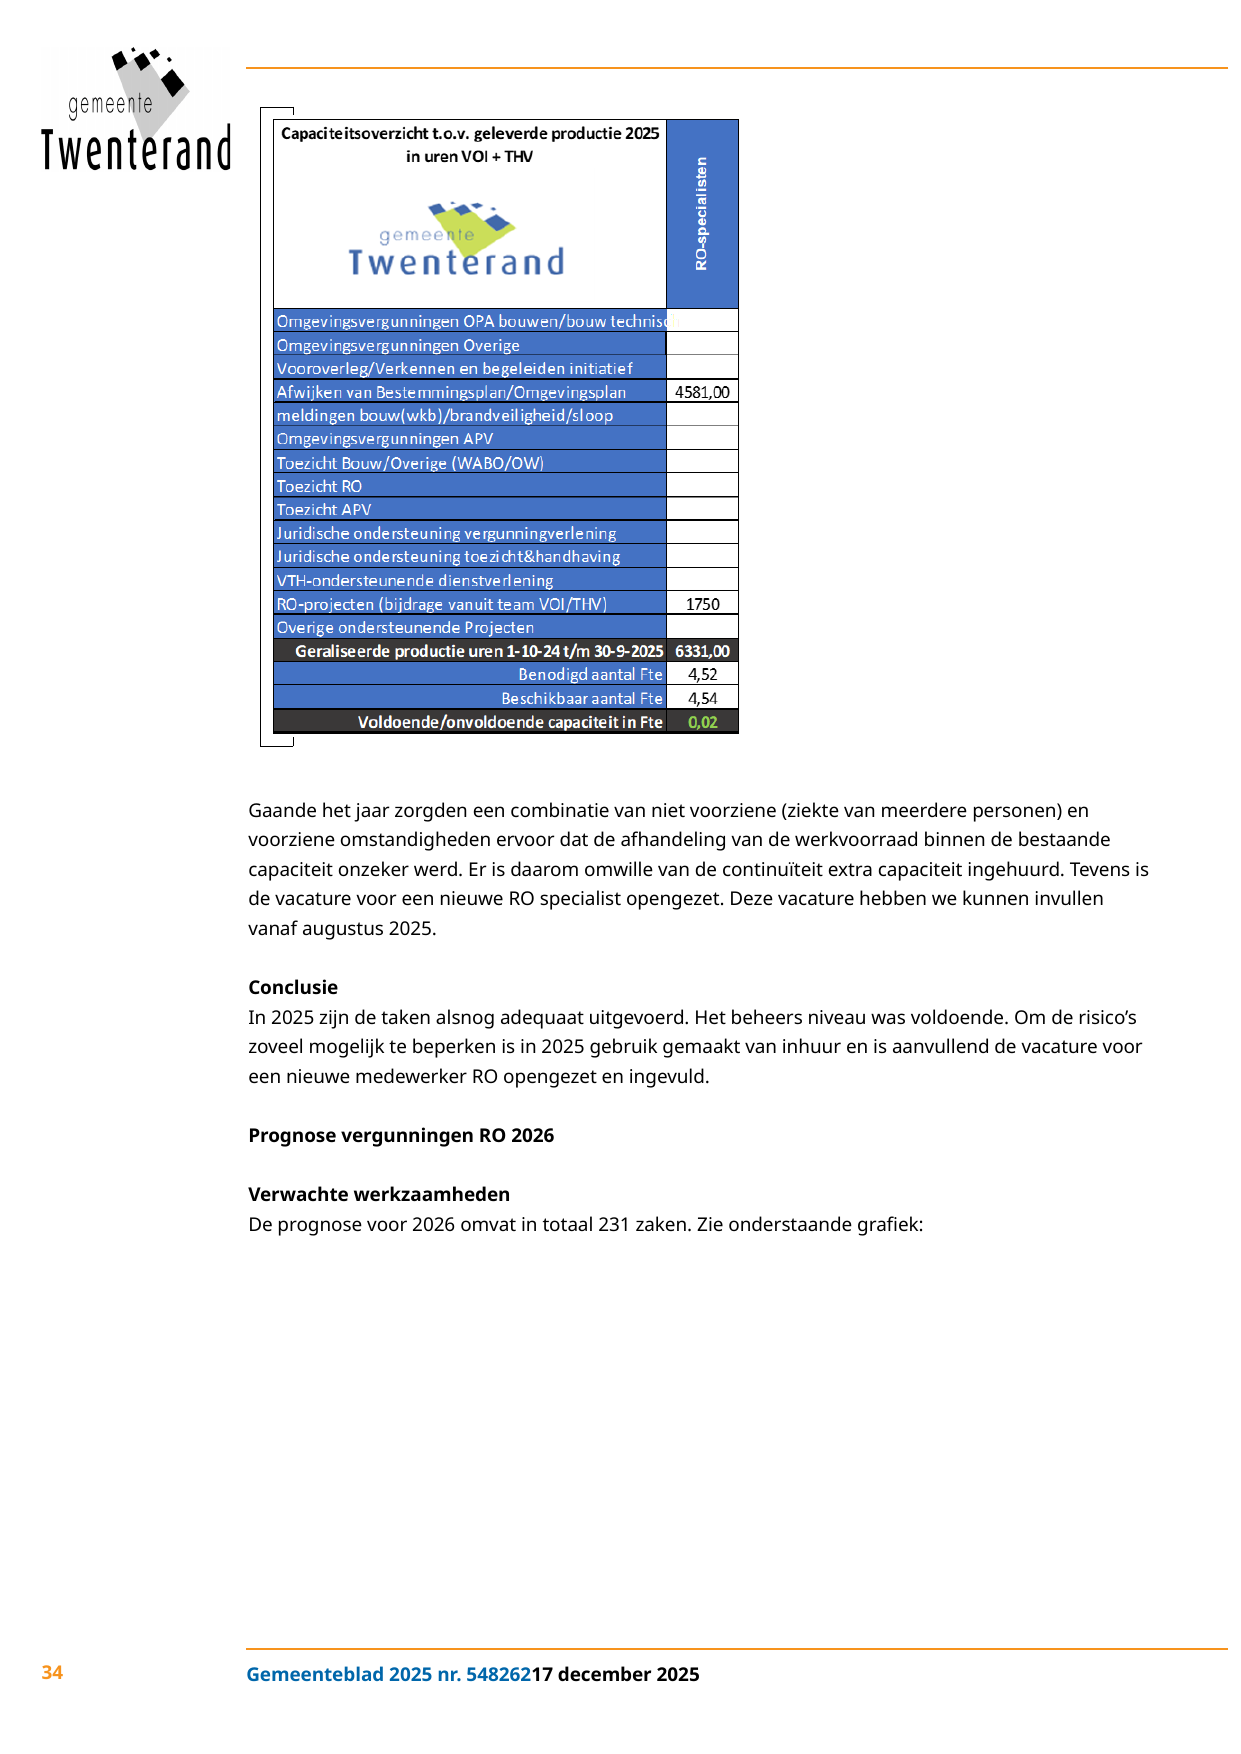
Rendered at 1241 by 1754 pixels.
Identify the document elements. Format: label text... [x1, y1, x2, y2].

text Verwachte werkzaamheden [248, 1181, 1152, 1207]
text In 2025 zijn de taken alsnog adequaat uitgevoerd. Het beheers niveau was voldoende. Om de risico’s zoveel mogelijk te beperken is in 2025 gebruik gemaakt van inhuur en is aanvullend de vacature voor een nieuwe medewerker RO opengezet en ingevuld. [248, 1004, 1152, 1089]
text Conclusie [248, 974, 1152, 1000]
picture [268, 115, 742, 737]
text De prognose voor 2026 omvat in totaal 231 zaken. Zie onderstaande grafiek: [248, 1211, 1152, 1237]
picture [41, 47, 231, 172]
text Prognose vergunningen RO 2026 [248, 1122, 1152, 1148]
text Gaande het jaar zorgden een combinatie van niet voorziene (ziekte van meerdere personen) en voorziene omstandigheden ervoor dat de afhandeling van de werkvoorraad binnen de bestaande capaciteit onzeker werd. Er is daarom omwille van de continuïteit extra capaciteit ingehuurd. Tevens is de vacature voor een nieuwe RO specialist opengezet. Deze vacature hebben we kunnen invullen vanaf augustus 2025. [248, 797, 1152, 941]
